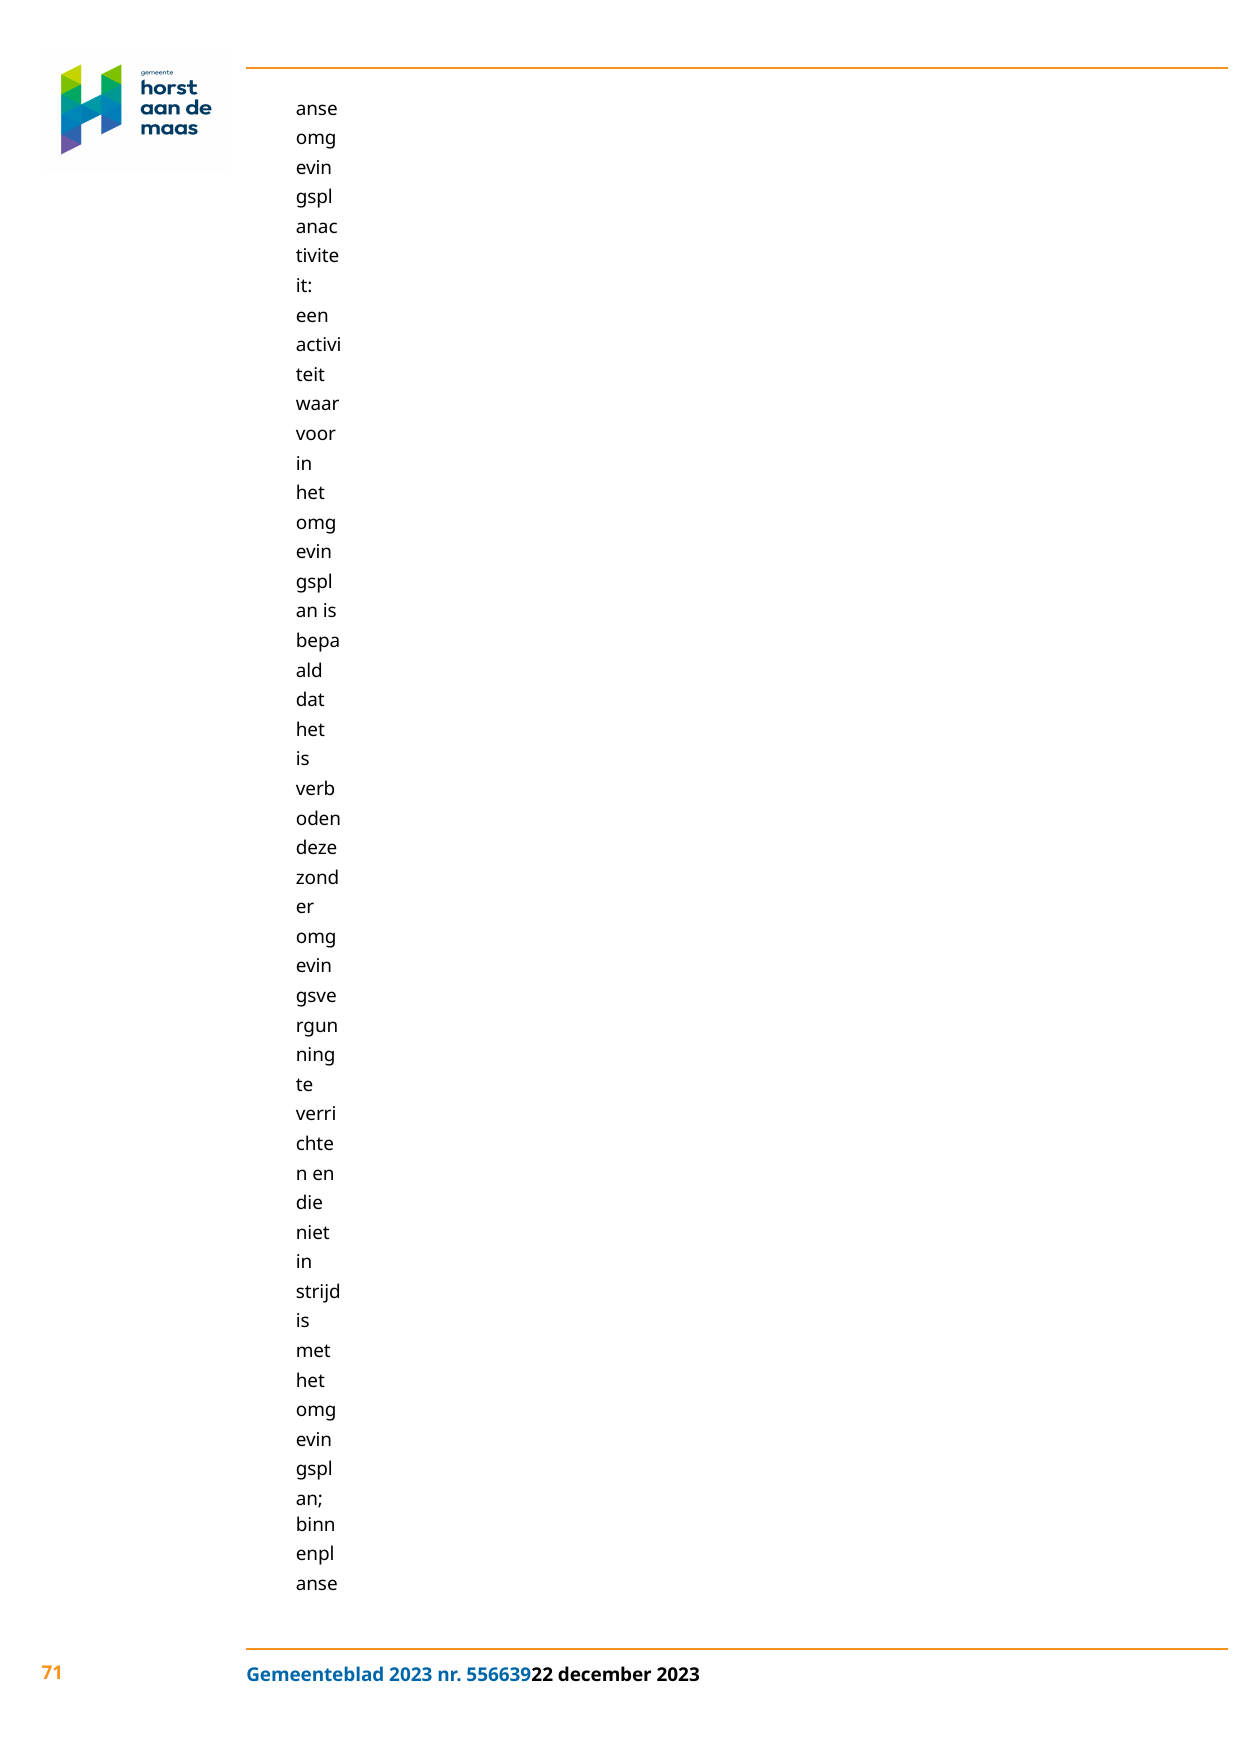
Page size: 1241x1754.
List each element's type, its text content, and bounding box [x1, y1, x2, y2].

table_cell [248, 95, 296, 1511]
picture [41, 47, 231, 172]
table_cell binnenplanse [296, 1511, 343, 1596]
table_cell anse omgevingsplanactiviteit: een activiteit waarvoor in het omgevingsplan is bepaald dat het is verboden deze zonder omgevingsvergunning te verrichten en die niet in strijd is met het omgevingsplan; [296, 95, 343, 1511]
table_cell [343, 1511, 391, 1596]
table_cell [343, 95, 391, 1511]
table_cell [248, 1511, 296, 1596]
